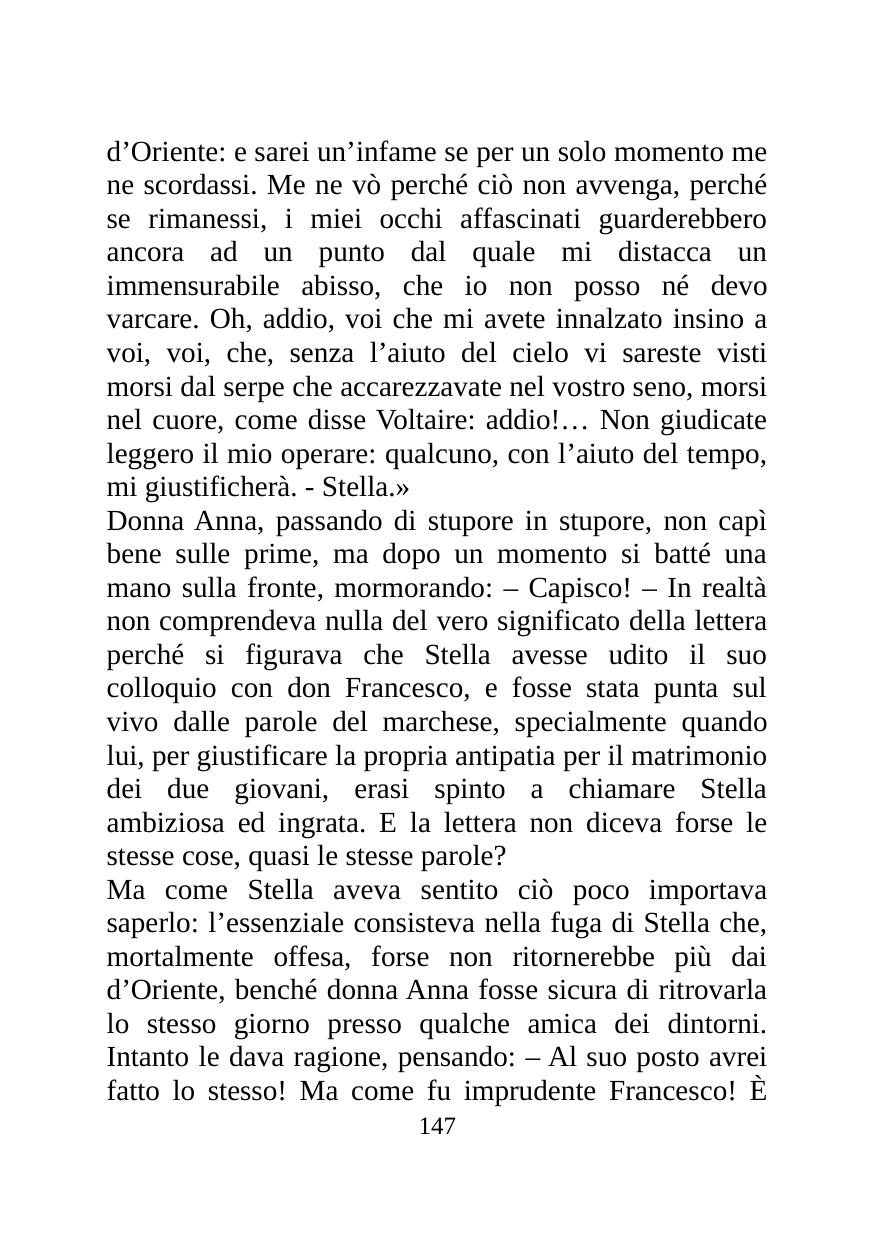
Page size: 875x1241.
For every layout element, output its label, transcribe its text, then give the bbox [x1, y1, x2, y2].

text d’Oriente: e sarei un’infame se per un solo momento me ne scordassi. Me ne vò perché ciò non avvenga, perché se rimanessi, i miei occhi affascinati guarderebbero ancora ad un punto dal quale mi distacca un immensurabile abisso, che io non posso né devo varcare. Oh, addio, voi che mi avete innalzato insino a voi, voi, che, senza l’aiuto del cielo vi sareste visti morsi dal serpe che accarezzavate nel vostro seno, morsi nel cuore, come disse Voltaire: addio!… Non giudicate leggero il mio operare: qualcuno, con l’aiuto del tempo, mi giustificherà. - Stella.» [106, 134, 768, 503]
text Donna Anna, passando di stupore in stupore, non capì bene sulle prime, ma dopo un momento si batté una mano sulla fronte, mormorando: – Capisco! – In realtà non comprendeva nulla del vero significato della lettera perché si figurava che Stella avesse udito il suo colloquio con don Francesco, e fosse stata punta sul vivo dalle parole del marchese, specialmente quando lui, per giustificare la propria antipatia per il matrimonio dei due giovani, erasi spinto a chiamare Stella ambiziosa ed ingrata. E la lettera non diceva forse le stesse cose, quasi le stesse parole? [106, 503, 768, 872]
text Ma come Stella aveva sentito ciò poco importava saperlo: l’essenziale consisteva nella fuga di Stella che, mortalmente offesa, forse non ritornerebbe più dai d’Oriente, benché donna Anna fosse sicura di ritrovarla lo stesso giorno presso qualche amica dei dintorni. Intanto le dava ragione, pensando: – Al suo posto avrei fatto lo stesso! Ma come fu imprudente Francesco! È [106, 872, 768, 1107]
